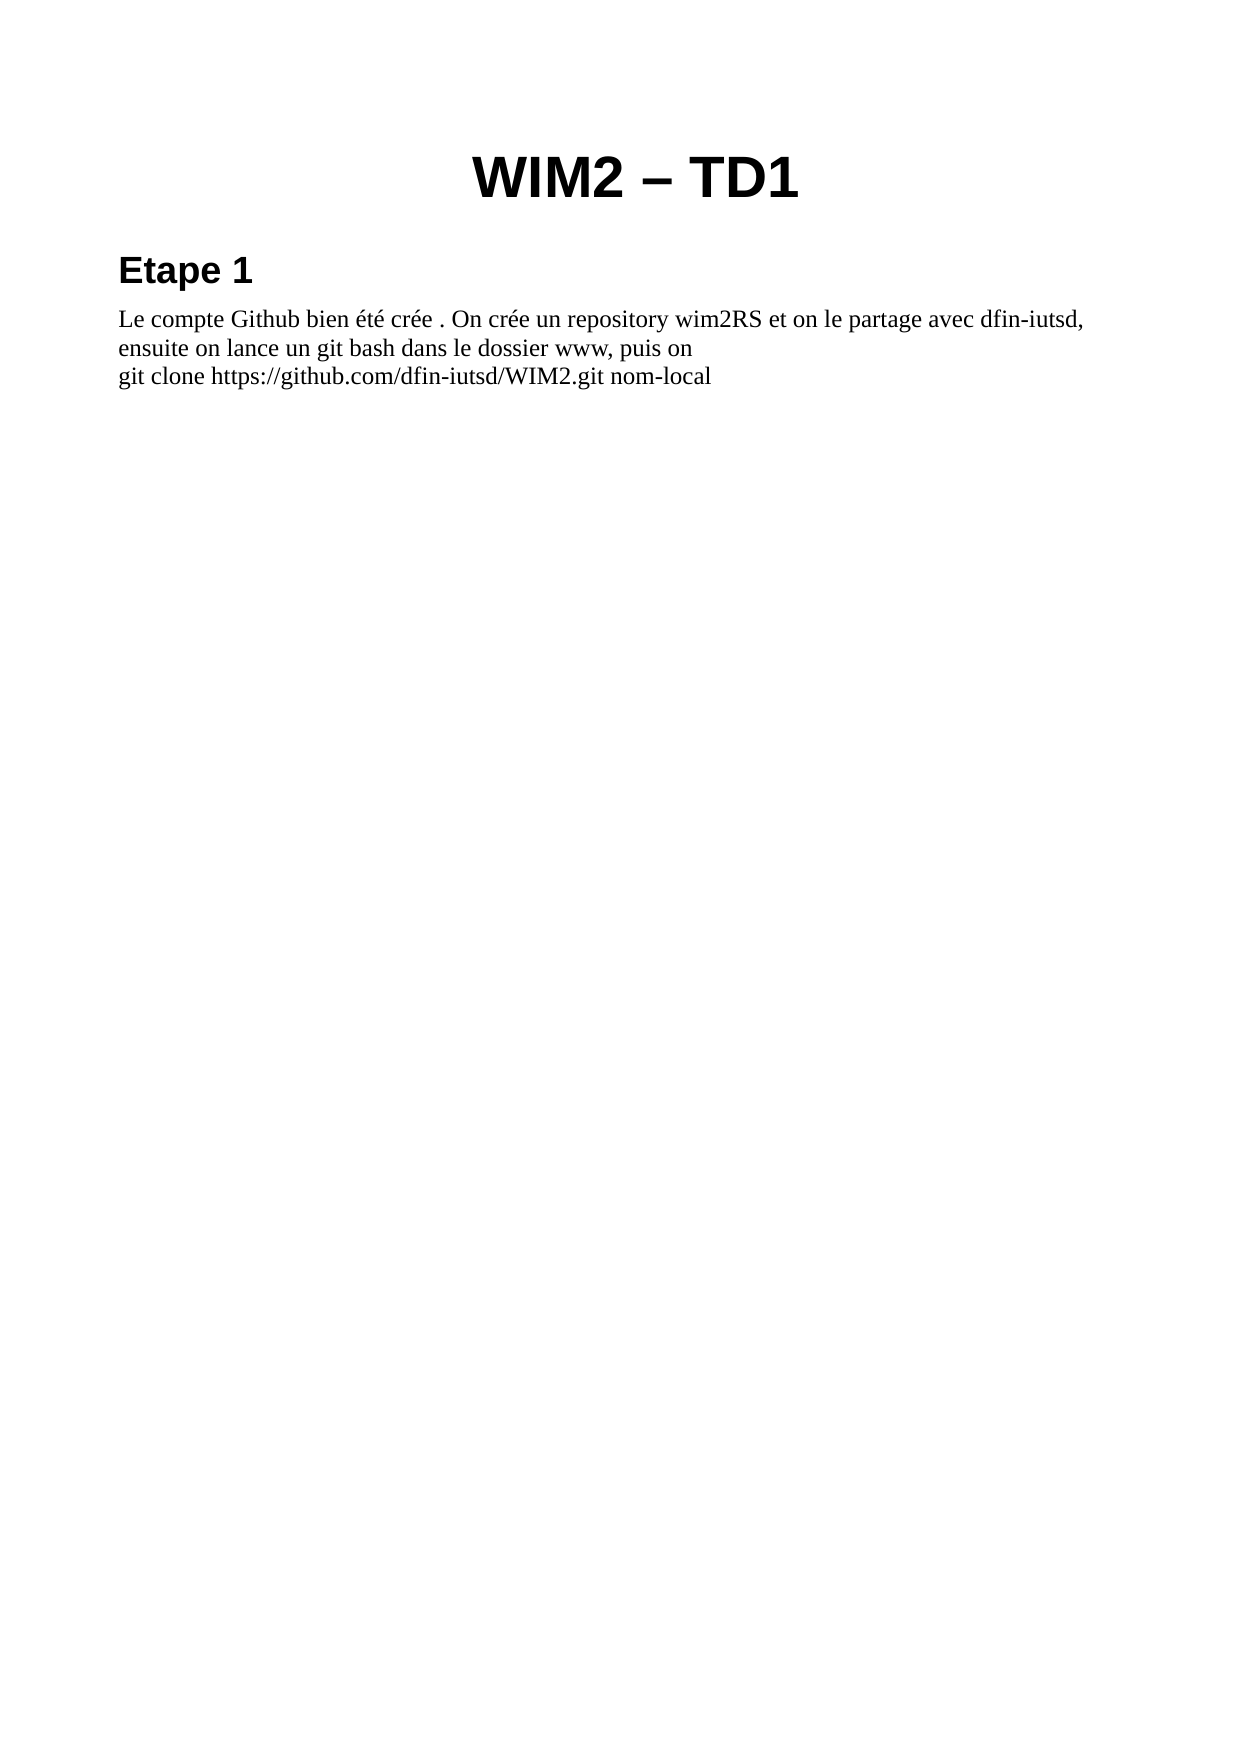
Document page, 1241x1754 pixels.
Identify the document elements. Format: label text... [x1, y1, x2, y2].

subtitle Etape 1 [118, 248, 1122, 291]
title WIM2 – TD1 [118, 143, 1122, 210]
text Le compte Github bien été crée . On crée un repository wim2RS et on le partage avec dfin-iutsd, ensuite on lance un git bash dans le dossier www, puis on [118, 304, 1122, 361]
text git clone https://github.com/dfin-iutsd/WIM2.git nom-local [118, 361, 1122, 390]
